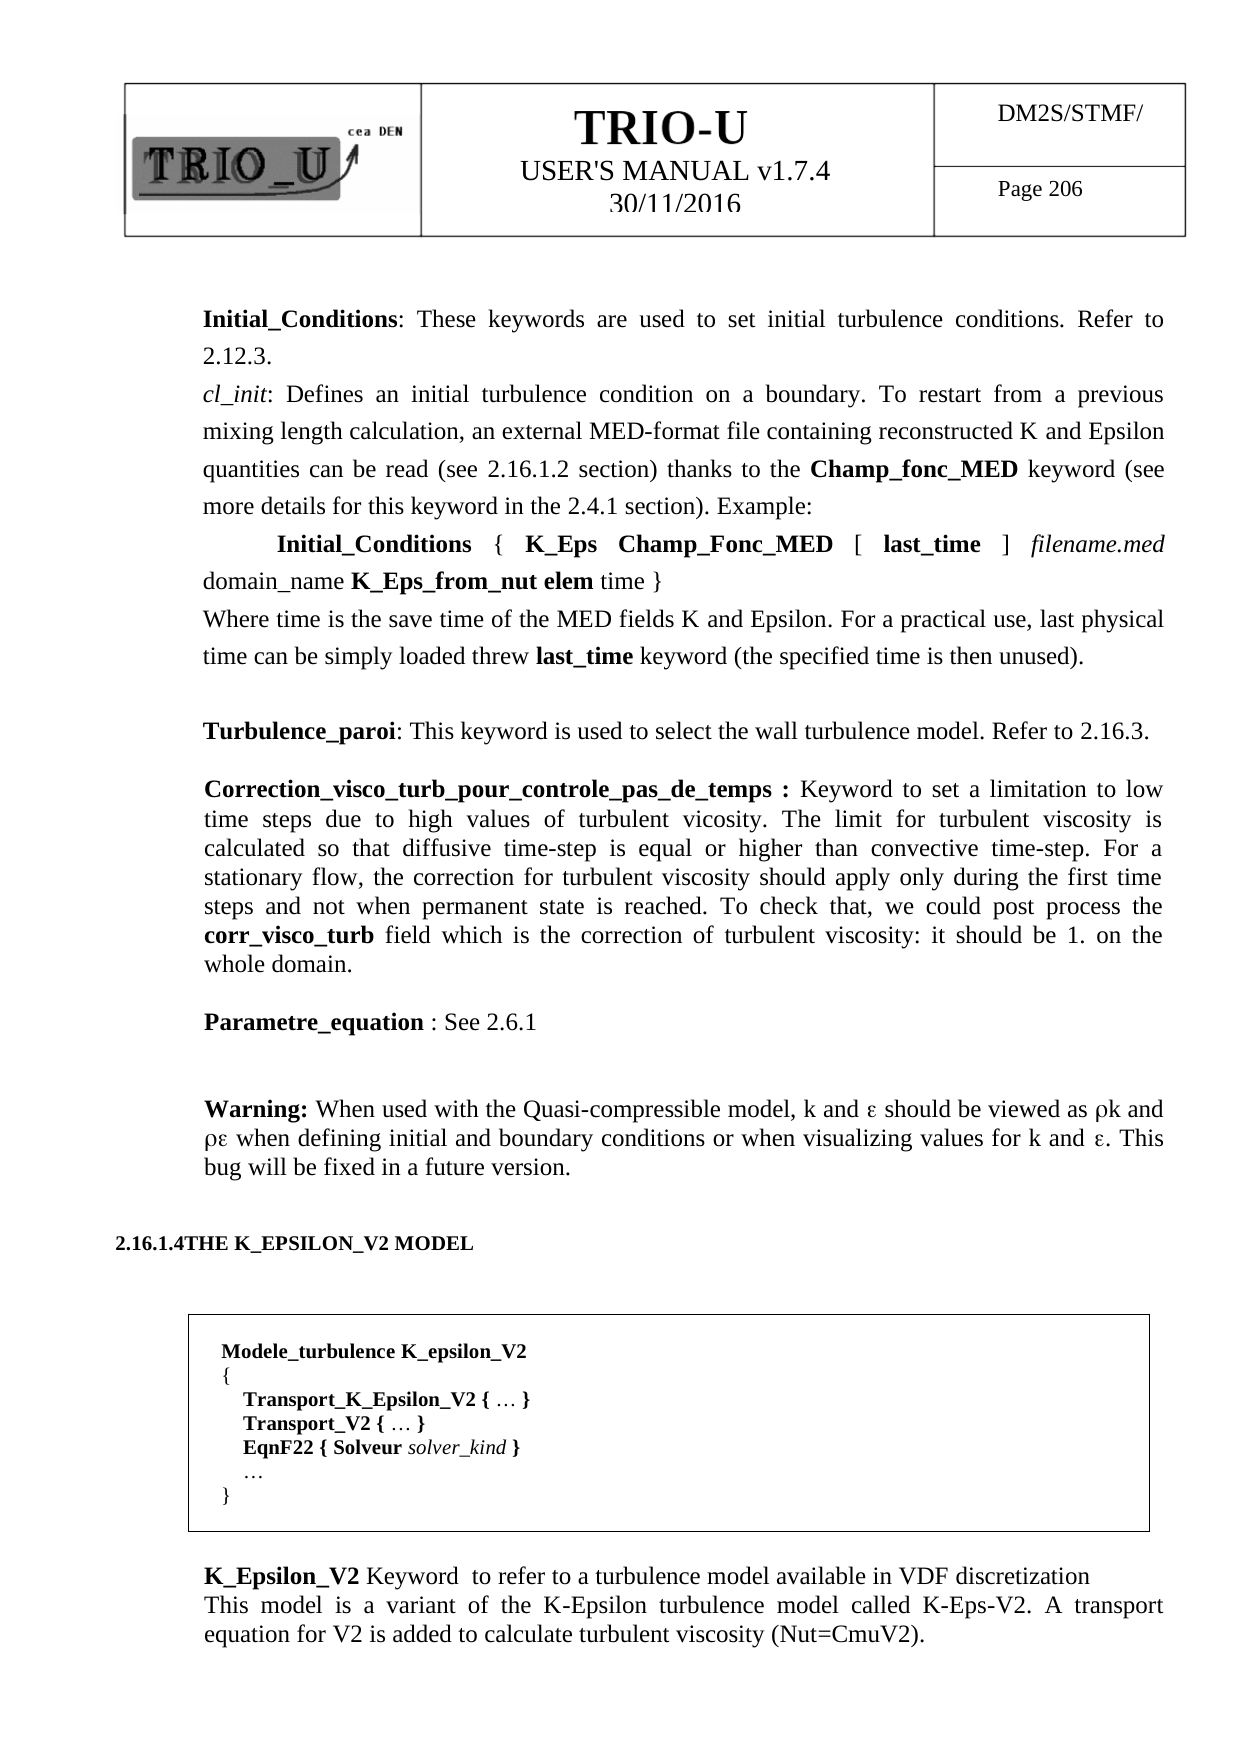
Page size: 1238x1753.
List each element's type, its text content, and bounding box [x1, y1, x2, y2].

text Initial_Conditions { K_Eps Champ_Fonc_MED [ last_time ] filename.med domain_name K_Eps_from_nut elem time } [203, 520, 1165, 595]
text Warning: When used with the Quasi-compressible model, k and  should be viewed as k and  when defining initial and boundary conditions or when visualizing values for k and . This bug will be fixed in a future version. [204, 1094, 1164, 1181]
text Parametre_equation : See 2.6.1 [204, 1007, 1196, 1036]
table_header Modele_turbulence K_epsilon_V2 { Transport_K_Epsilon_V2 { … } Transport_V2 { … } EqnF22 { Solveur solver_kind } … } [189, 1315, 1149, 1531]
text Where time is the save time of the MED fields K and Epsilon. For a practical use, last physical time can be simply loaded threw last_time keyword (the specified time is then unused). [203, 595, 1165, 670]
subtitle THE K_EPSILON_V2 MODEL [115, 1231, 1165, 1255]
text cl_init: Defines an initial turbulence condition on a boundary. To restart from a previous mixing length calculation, an external MED-format file containing reconstructed K and Epsilon quantities can be read (see 2.16.1.2 section) thanks to the Champ_fonc_MED keyword (see more details for this keyword in the 2.4.1 section). Example: [203, 370, 1165, 520]
text Turbulence_paroi: This keyword is used to select the wall turbulence model. Refer to 2.16.3. [203, 708, 1165, 745]
text Initial_Conditions: These keywords are used to set initial turbulence conditions. Refer to 2.12.3. [203, 295, 1165, 370]
text Correction_visco_turb_pour_controle_pas_de_temps : Keyword to set a limitation to low time steps due to high values of turbulent vicosity. The limit for turbulent viscosity is calculated so that diffusive time-step is equal or higher than convective time-step. For a stationary flow, the correction for turbulent viscosity should apply only during the first time steps and not when permanent state is reached. To check that, we could post process the corr_visco_turb field which is the correction of turbulent viscosity: it should be 1. on the whole domain. [204, 774, 1164, 978]
text This model is a variant of the K-Epsilon turbulence model called K-Eps-V2. A transport equation for V2 is added to calculate turbulent viscosity (Nut=CmuV2). [204, 1590, 1164, 1648]
text K_Epsilon_V2 Keyword to refer to a turbulence model available in VDF discretization [204, 1561, 1196, 1590]
